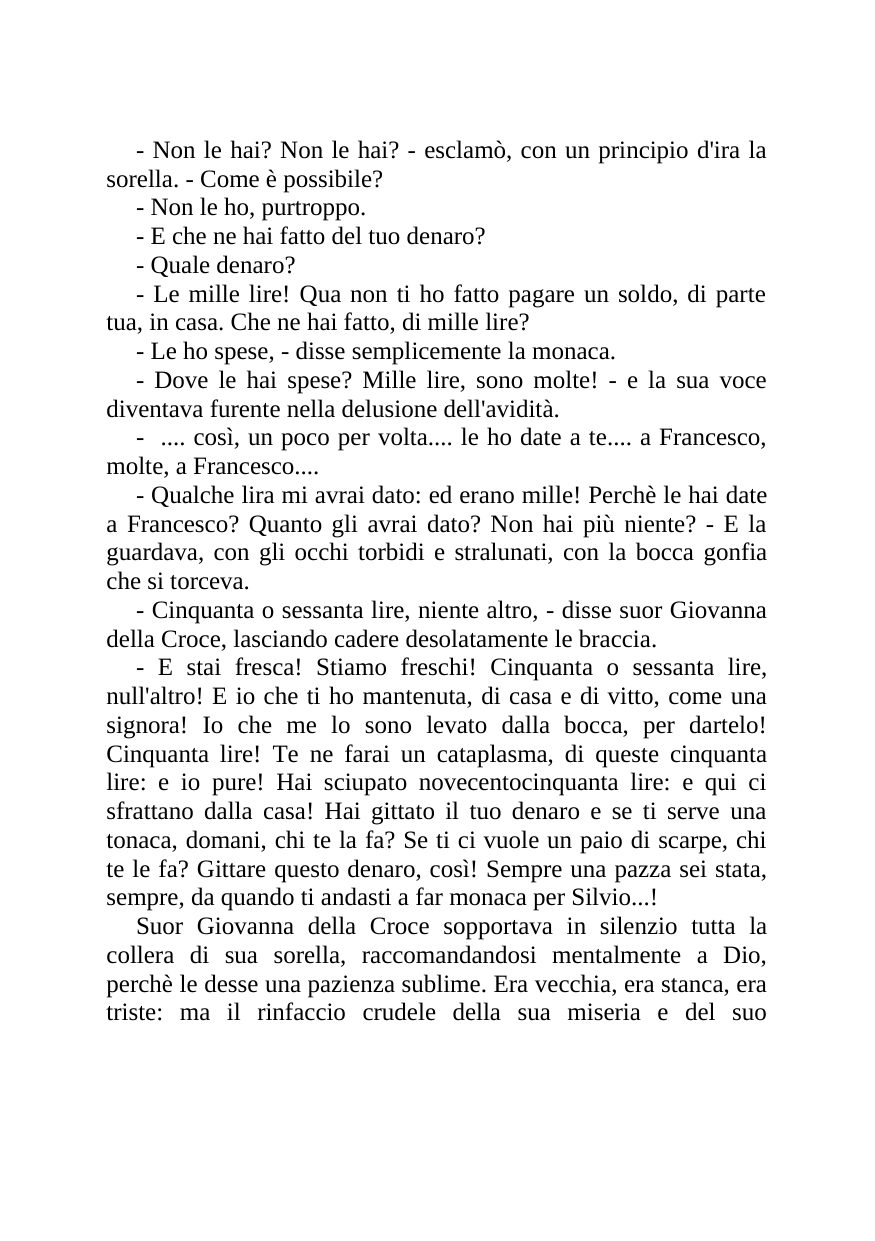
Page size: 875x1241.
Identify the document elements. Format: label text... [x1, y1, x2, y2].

text - Le mille lire! Qua non ti ho fatto pagare un soldo, di parte tua, in casa. Che ne hai fatto, di mille lire? [106, 279, 768, 336]
text - .... così, un poco per volta.... le ho date a te.... a Francesco, molte, a Francesco.... [106, 422, 768, 480]
text - E che ne hai fatto del tuo denaro? [106, 221, 768, 250]
text - Non le ho, purtroppo. [106, 192, 768, 221]
text - Cinquanta o sessanta lire, niente altro, - disse suor Giovanna della Croce, lasciando cadere desolatamente le braccia. [106, 595, 768, 652]
text - Qualche lira mi avrai dato: ed erano mille! Perchè le hai date a Francesco? Quanto gli avrai dato? Non hai più niente? - E la guardava, con gli occhi torbidi e stralunati, con la bocca gonfia che si torceva. [106, 480, 768, 595]
text - Quale denaro? [106, 250, 768, 279]
text - Le ho spese, - disse semplicemente la monaca. [106, 336, 768, 365]
text - E stai fresca! Stiamo freschi! Cinquanta o sessanta lire, null'altro! E io che ti ho mantenuta, di casa e di vitto, come una signora! Io che me lo sono levato dalla bocca, per dartelo! Cinquanta lire! Te ne farai un cataplasma, di queste cinquanta lire: e io pure! Hai sciupato novecentocinquanta lire: e qui ci sfrattano dalla casa! Hai gittato il tuo denaro e se ti serve una tonaca, domani, chi te la fa? Se ti ci vuole un paio di scarpe, chi te le fa? Gittare questo denaro, così! Sempre una pazza sei stata, sempre, da quando ti andasti a far monaca per Silvio...! [106, 652, 768, 911]
text - Non le hai? Non le hai? - esclamò, con un principio d'ira la sorella. - Come è possibile? [106, 135, 768, 192]
text Suor Giovanna della Croce sopportava in silenzio tutta la collera di sua sorella, raccomandandosi mentalmente a Dio, perchè le desse una pazienza sublime. Era vecchia, era stanca, era triste: ma il rinfaccio crudele della sua miseria e del suo [106, 911, 768, 1026]
text - Dove le hai spese? Mille lire, sono molte! - e la sua voce diventava furente nella delusione dell'avidità. [106, 365, 768, 422]
